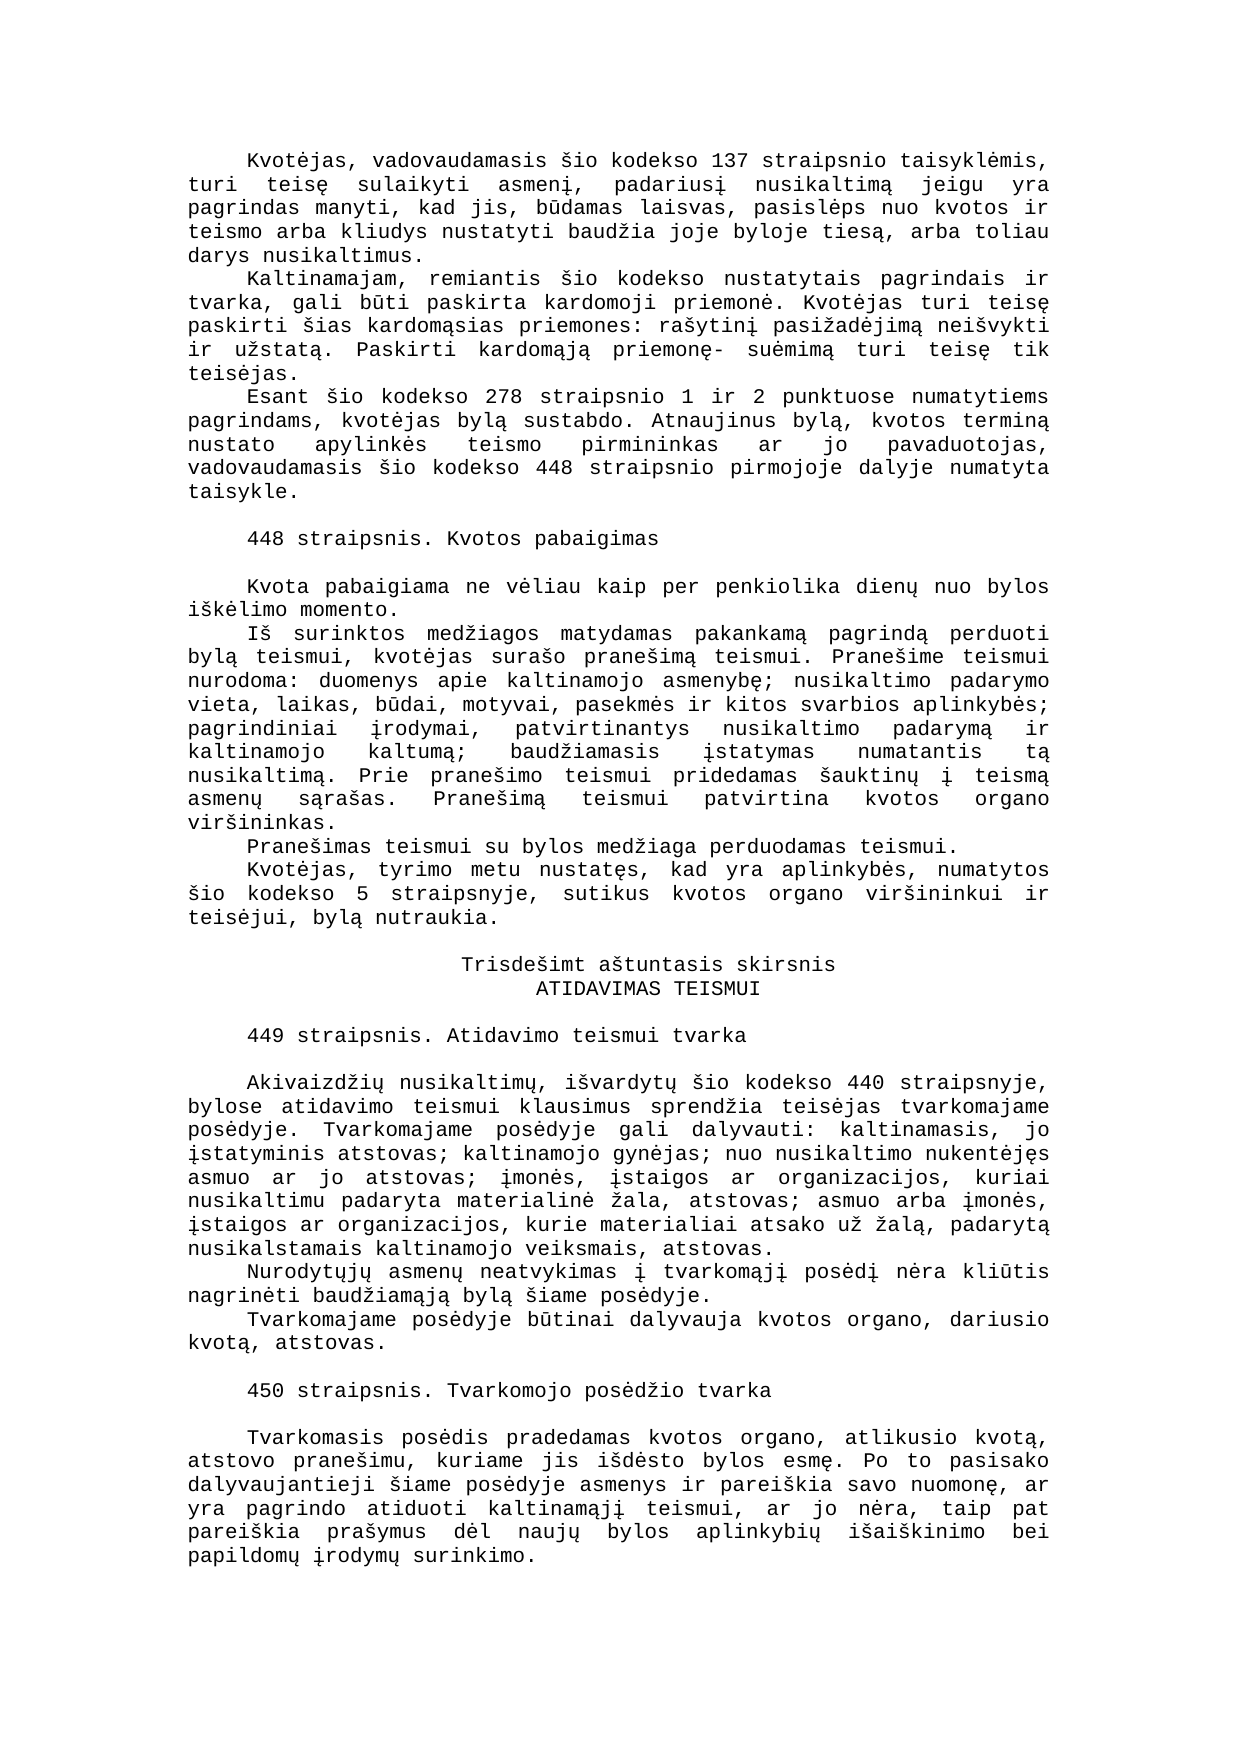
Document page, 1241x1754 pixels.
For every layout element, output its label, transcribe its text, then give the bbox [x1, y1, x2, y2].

text Tvarkomajame posėdyje būtinai dalyvauja kvotos organo, dariusio kvotą, atstovas. [187, 1309, 1050, 1356]
text ATIDAVIMAS TEISMUI [187, 978, 1050, 1001]
text Nurodytųjų asmenų neatvykimas į tvarkomąjį posėdį nėra kliūtis nagrinėti baudžiamąją bylą šiame posėdyje. [187, 1261, 1050, 1309]
text Esant šio kodekso 278 straipsnio 1 ir 2 punktuose numatytiems pagrindams, kvotėjas bylą sustabdo. Atnaujinus bylą, kvotos terminą nustato apylinkės teismo pirmininkas ar jo pavaduotojas, vadovaudamasis šio kodekso 448 straipsnio pirmojoje dalyje numatyta taisykle. [187, 386, 1050, 505]
text 448 straipsnis. Kvotos pabaigimas [187, 528, 1050, 552]
text 449 straipsnis. Atidavimo teismui tvarka [187, 1025, 1050, 1048]
text Kvotėjas, vadovaudamasis šio kodekso 137 straipsnio taisyklėmis, turi teisę sulaikyti asmenį, padariusį nusikaltimą jeigu yra pagrindas manyti, kad jis, būdamas laisvas, pasislėps nuo kvotos ir teismo arba kliudys nustatyti baudžia joje byloje tiesą, arba toliau darys nusikaltimus. [187, 150, 1050, 268]
text Iš surinktos medžiagos matydamas pakankamą pagrindą perduoti bylą teismui, kvotėjas surašo pranešimą teismui. Pranešime teismui nurodoma: duomenys apie kaltinamojo asmenybę; nusikaltimo padarymo vieta, laikas, būdai, motyvai, pasekmės ir kitos svarbios aplinkybės; pagrindiniai įrodymai, patvirtinantys nusikaltimo padarymą ir kaltinamojo kaltumą; baudžiamasis įstatymas numatantis tą nusikaltimą. Prie pranešimo teismui pridedamas šauktinų į teismą asmenų sąrašas. Pranešimą teismui patvirtina kvotos organo viršininkas. [187, 623, 1050, 836]
text 450 straipsnis. Tvarkomojo posėdžio tvarka [187, 1379, 1050, 1403]
text Trisdešimt aštuntasis skirsnis [187, 954, 1050, 978]
text Kvotėjas, tyrimo metu nustatęs, kad yra aplinkybės, numatytos šio kodekso 5 straipsnyje, sutikus kvotos organo viršininkui ir teisėjui, bylą nutraukia. [187, 859, 1050, 930]
text Pranešimas teismui su bylos medžiaga perduodamas teismui. [187, 836, 1050, 859]
text Kvota pabaigiama ne vėliau kaip per penkiolika dienų nuo bylos iškėlimo momento. [187, 576, 1050, 623]
text Kaltinamajam, remiantis šio kodekso nustatytais pagrindais ir tvarka, gali būti paskirta kardomoji priemonė. Kvotėjas turi teisę paskirti šias kardomąsias priemones: rašytinį pasižadėjimą neišvykti ir užstatą. Paskirti kardomąją priemonę- suėmimą turi teisę tik teisėjas. [187, 268, 1050, 386]
text Akivaizdžių nusikaltimų, išvardytų šio kodekso 440 straipsnyje, bylose atidavimo teismui klausimus sprendžia teisėjas tvarkomajame posėdyje. Tvarkomajame posėdyje gali dalyvauti: kaltinamasis, jo įstatyminis atstovas; kaltinamojo gynėjas; nuo nusikaltimo nukentėjęs asmuo ar jo atstovas; įmonės, įstaigos ar organizacijos, kuriai nusikaltimu padaryta materialinė žala, atstovas; asmuo arba įmonės, įstaigos ar organizacijos, kurie materialiai atsako už žalą, padarytą nusikalstamais kaltinamojo veiksmais, atstovas. [187, 1072, 1050, 1261]
text Tvarkomasis posėdis pradedamas kvotos organo, atlikusio kvotą, atstovo pranešimu, kuriame jis išdėsto bylos esmę. Po to pasisako dalyvaujantieji šiame posėdyje asmenys ir pareiškia savo nuomonę, ar yra pagrindo atiduoti kaltinamąjį teismui, ar jo nėra, taip pat pareiškia prašymus dėl naujų bylos aplinkybių išaiškinimo bei papildomų įrodymų surinkimo. [187, 1427, 1050, 1569]
